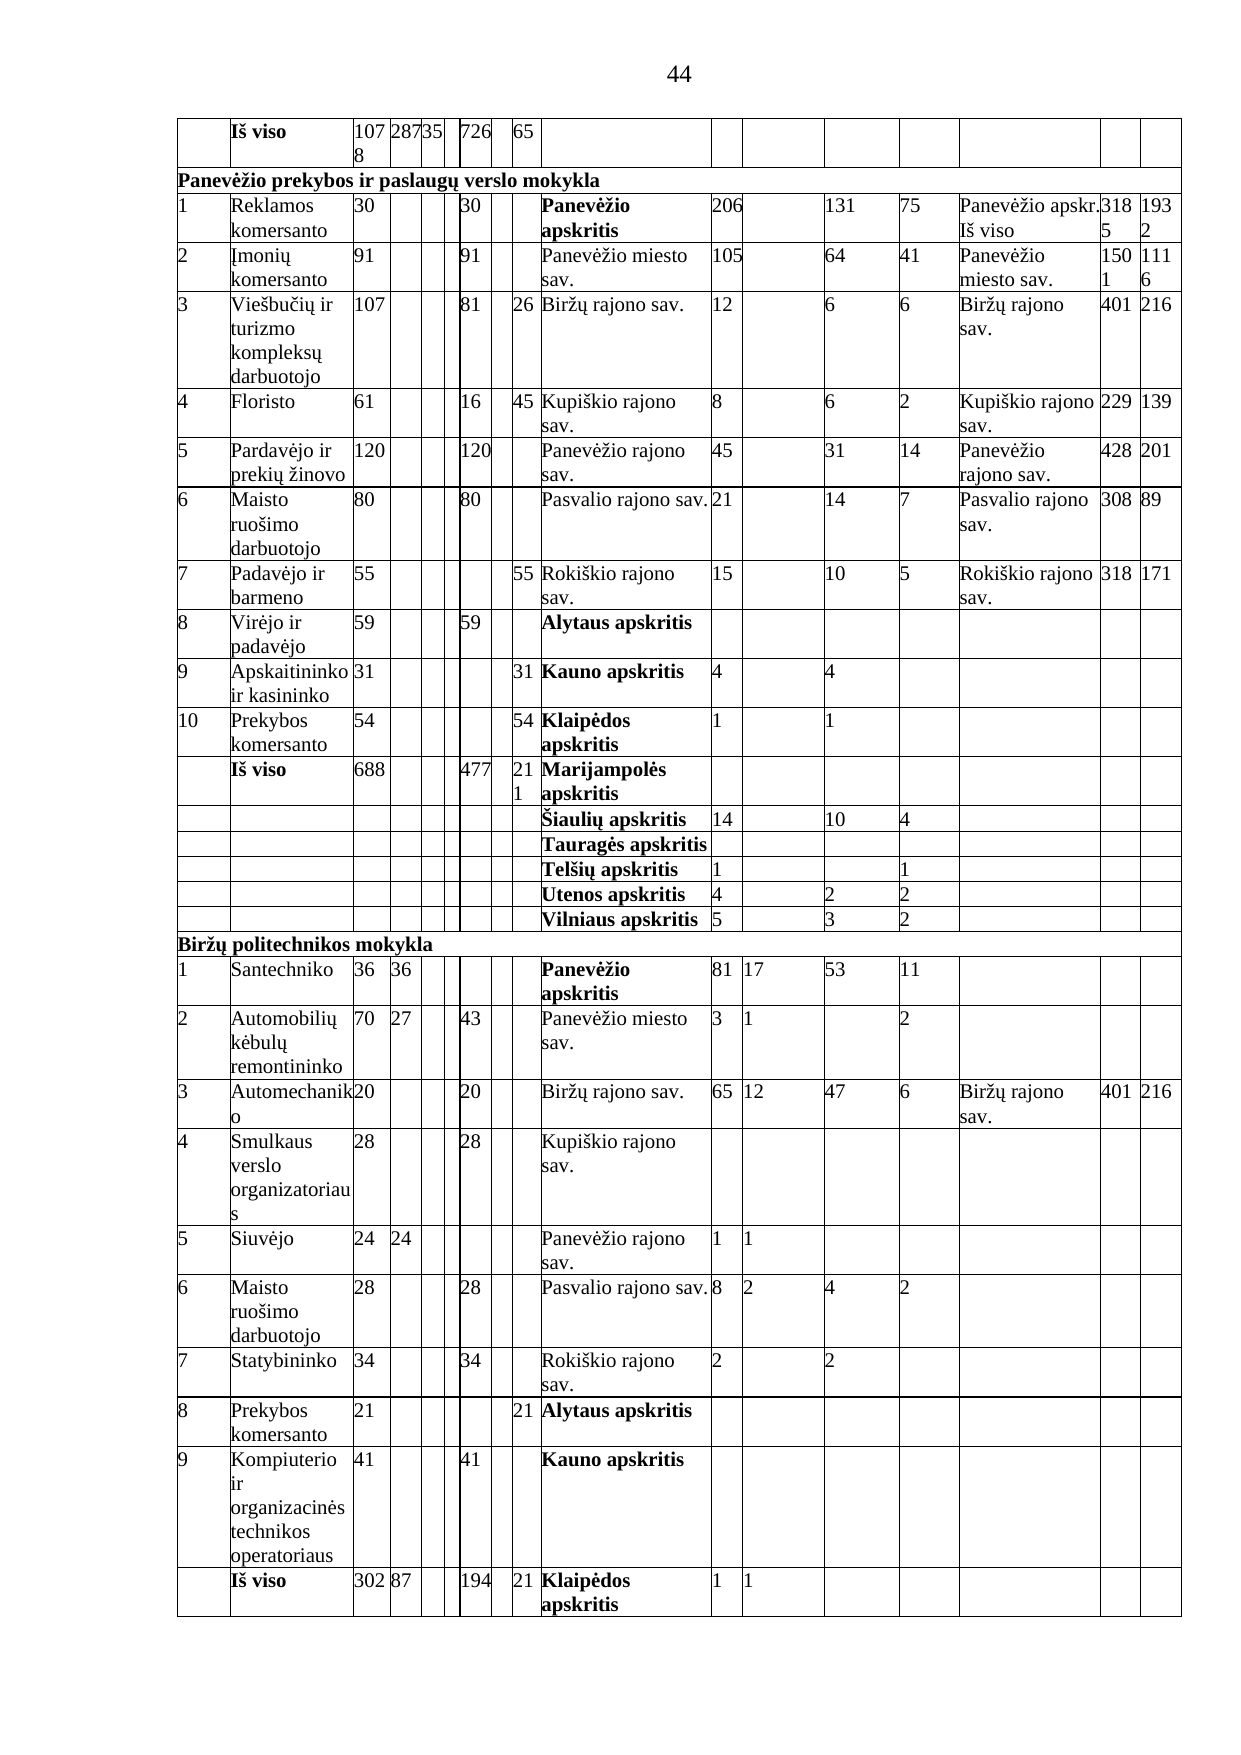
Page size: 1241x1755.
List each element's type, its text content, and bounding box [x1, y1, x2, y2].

table_cell 21 [712, 488, 742, 559]
table_cell [178, 757, 230, 805]
table_cell [231, 907, 353, 931]
table_cell [231, 882, 353, 906]
table_cell 20 [461, 1080, 491, 1128]
table_cell 41 [900, 243, 959, 291]
table_cell [1141, 659, 1181, 707]
table_cell 28 [354, 1275, 390, 1347]
table_cell [422, 292, 444, 388]
table_cell [231, 857, 353, 881]
table_cell [900, 708, 959, 756]
table_cell 70 [354, 1006, 390, 1078]
table_cell Klaipėdos apskritis [542, 1568, 711, 1616]
table_cell 139 [1141, 389, 1181, 437]
table_cell 1078 [354, 119, 390, 167]
table_cell 10 [825, 806, 899, 831]
table_cell [542, 119, 711, 167]
table_cell Floristo [231, 389, 353, 437]
table_cell [391, 659, 421, 707]
table_cell Biržų rajono sav. [960, 292, 1100, 388]
table_cell [960, 1275, 1100, 1347]
table_cell [391, 1080, 421, 1128]
table_cell [445, 857, 459, 881]
table_cell Alytaus apskritis [542, 1398, 711, 1446]
table_cell [391, 1398, 421, 1446]
table_cell 6 [825, 389, 899, 437]
table_cell 2 [900, 1275, 959, 1347]
table_cell [960, 610, 1100, 658]
table_cell [1141, 708, 1181, 756]
table_cell 35 [422, 119, 444, 167]
table_cell 6 [178, 1275, 230, 1347]
table_cell [445, 708, 459, 756]
table_cell 55 [513, 561, 541, 609]
table_cell [422, 1568, 444, 1616]
table_cell [712, 1398, 742, 1446]
table_cell 5 [178, 1226, 230, 1274]
table_cell [178, 806, 230, 831]
table_cell 10 [825, 561, 899, 609]
table_cell [445, 610, 459, 658]
table_cell 1 [178, 957, 230, 1005]
table_cell 201 [1141, 438, 1181, 486]
table_cell [1101, 1568, 1140, 1616]
table_cell [422, 832, 444, 856]
table_cell 1932 [1141, 194, 1181, 242]
table_cell 3185 [1101, 194, 1140, 242]
table_cell [492, 708, 512, 756]
table_cell 53 [825, 957, 899, 1005]
table_cell Kupiškio rajono sav. [542, 389, 711, 437]
table_cell Pardavėjo ir prekių žinovo [231, 438, 353, 486]
table_cell 8 [712, 1275, 742, 1347]
table_cell 1 [178, 194, 230, 242]
table_cell [492, 243, 512, 291]
table_cell [1141, 1398, 1181, 1446]
table_cell [391, 243, 421, 291]
table_cell 21 [513, 1398, 541, 1446]
table_cell [422, 610, 444, 658]
table_cell [422, 757, 444, 805]
table_cell 34 [461, 1348, 491, 1396]
table_cell Panevėžio miesto sav. [542, 243, 711, 291]
table_cell 1 [712, 1568, 742, 1616]
table_cell Panevėžio rajono sav. [960, 438, 1100, 486]
table_cell [445, 806, 459, 831]
table_cell [422, 488, 444, 559]
table_cell 2 [900, 907, 959, 931]
table_cell [825, 1398, 899, 1446]
table_cell [492, 806, 512, 831]
table_cell 2 [178, 243, 230, 291]
table_cell [422, 659, 444, 707]
table_cell 2 [743, 1275, 824, 1347]
table_cell 229 [1101, 389, 1140, 437]
table_cell [492, 194, 512, 242]
table_cell [513, 1006, 541, 1078]
table_cell [743, 708, 824, 756]
table_cell 5 [178, 438, 230, 486]
table_cell [712, 757, 742, 805]
table_cell 9 [178, 1447, 230, 1567]
table_cell [743, 194, 824, 242]
table_cell 17 [743, 957, 824, 1005]
table_cell [960, 806, 1100, 831]
table_cell [1101, 832, 1140, 856]
table_cell [422, 561, 444, 609]
table_cell [743, 438, 824, 486]
table_cell [1101, 659, 1140, 707]
table_cell 6 [825, 292, 899, 388]
table_cell [1141, 757, 1181, 805]
table_cell [461, 882, 491, 906]
table_cell [422, 194, 444, 242]
table_cell 14 [712, 806, 742, 831]
table_cell 688 [354, 757, 390, 805]
table_cell [231, 806, 353, 831]
table_cell [900, 757, 959, 805]
table_cell 401 [1101, 292, 1140, 388]
table_cell Statybininko [231, 1348, 353, 1396]
table_cell 12 [743, 1080, 824, 1128]
table_cell 8 [178, 610, 230, 658]
table_cell [391, 488, 421, 559]
table_cell 2 [178, 1006, 230, 1078]
table_cell 54 [354, 708, 390, 756]
table_cell 24 [354, 1226, 390, 1274]
table_cell [513, 1348, 541, 1396]
table_cell [513, 610, 541, 658]
table_cell [391, 389, 421, 437]
table_cell [1141, 1568, 1181, 1616]
table_cell [492, 1275, 512, 1347]
table_cell Kauno apskritis [542, 659, 711, 707]
table_cell 6 [900, 292, 959, 388]
table_cell [513, 488, 541, 559]
table_cell 1116 [1141, 243, 1181, 291]
table_cell [513, 806, 541, 831]
table_cell [960, 1568, 1100, 1616]
table_cell [1141, 1348, 1181, 1396]
table_cell Marijampolės apskritis [542, 757, 711, 805]
table_cell 75 [900, 194, 959, 242]
table_cell [422, 1447, 444, 1567]
table_cell 194 [461, 1568, 491, 1616]
table_cell 1 [743, 1568, 824, 1616]
table_cell 54 [513, 708, 541, 756]
table_cell [712, 1447, 742, 1567]
table_cell [960, 907, 1100, 931]
table_cell 14 [900, 438, 959, 486]
table_cell 26 [513, 292, 541, 388]
table_cell Maisto ruošimo darbuotojo [231, 488, 353, 559]
table_cell [825, 1226, 899, 1274]
table_cell [391, 882, 421, 906]
table_cell [492, 1129, 512, 1225]
table_cell Biržų politechnikos mokykla [178, 932, 1181, 956]
table_cell 6 [900, 1080, 959, 1128]
table_cell [513, 907, 541, 931]
table_cell [1141, 1129, 1181, 1225]
table_cell 726 [461, 119, 491, 167]
table_cell 31 [354, 659, 390, 707]
table_cell 2 [900, 882, 959, 906]
table_cell [492, 1447, 512, 1567]
table_cell 308 [1101, 488, 1140, 559]
table_cell [391, 561, 421, 609]
table_cell [743, 832, 824, 856]
table_cell [461, 957, 491, 1005]
table_cell 7 [178, 561, 230, 609]
table_cell [391, 832, 421, 856]
table_cell [461, 907, 491, 931]
table_cell Prekybos komersanto [231, 1398, 353, 1446]
table_cell 14 [825, 488, 899, 559]
table_cell 2 [712, 1348, 742, 1396]
table_cell [1141, 1006, 1181, 1078]
table_cell 3 [712, 1006, 742, 1078]
table_cell Padavėjo ir barmeno [231, 561, 353, 609]
table_cell [743, 1129, 824, 1225]
table_cell [391, 1129, 421, 1225]
table_cell [960, 1226, 1100, 1274]
table_cell [492, 292, 512, 388]
table_cell [422, 438, 444, 486]
table_cell [743, 119, 824, 167]
table_cell 20 [354, 1080, 390, 1128]
table_cell [445, 1398, 459, 1446]
table_cell 1501 [1101, 243, 1140, 291]
table_cell [825, 832, 899, 856]
table_cell 21 [513, 1568, 541, 1616]
table_cell [492, 438, 512, 486]
table_cell [743, 1398, 824, 1446]
table_cell 4 [712, 659, 742, 707]
table_cell [513, 1226, 541, 1274]
table_cell [743, 659, 824, 707]
table_cell 41 [461, 1447, 491, 1567]
table_cell [178, 119, 230, 167]
table_cell 4 [178, 389, 230, 437]
table_cell 1 [712, 708, 742, 756]
table_cell Tauragės apskritis [542, 832, 711, 856]
table_cell Siuvėjo [231, 1226, 353, 1274]
table_cell [422, 1129, 444, 1225]
table_cell 4 [825, 1275, 899, 1347]
table_cell [513, 1275, 541, 1347]
table_cell 120 [461, 438, 491, 486]
table_cell 105 [712, 243, 742, 291]
table_cell [960, 857, 1100, 881]
table_cell [492, 1006, 512, 1078]
table_cell [492, 907, 512, 931]
table_cell Biržų rajono sav. [542, 1080, 711, 1128]
table_cell 302 [354, 1568, 390, 1616]
table_cell [825, 857, 899, 881]
table_cell [178, 832, 230, 856]
table_cell Panevėžio miesto sav. [960, 243, 1100, 291]
table_cell [960, 1006, 1100, 1078]
table_cell [960, 832, 1100, 856]
table_cell [825, 1447, 899, 1567]
table_cell Pasvalio rajono sav. [542, 1275, 711, 1347]
table_cell [513, 1129, 541, 1225]
table_cell [492, 1080, 512, 1128]
table_cell 287 [391, 119, 421, 167]
table_cell [391, 1447, 421, 1567]
table_cell [461, 708, 491, 756]
table_cell [461, 1398, 491, 1446]
table_cell [445, 659, 459, 707]
table_cell [445, 292, 459, 388]
table_cell [1101, 857, 1140, 881]
table_cell [422, 882, 444, 906]
table_cell Rokiškio rajono sav. [542, 1348, 711, 1396]
table_cell Smulkaus verslo organizatoriaus [231, 1129, 353, 1225]
table_cell 64 [825, 243, 899, 291]
table_cell [492, 1568, 512, 1616]
table_cell 2 [900, 389, 959, 437]
table_cell Vilniaus apskritis [542, 907, 711, 931]
table_cell [422, 806, 444, 831]
table_cell [712, 1129, 742, 1225]
table_cell [178, 882, 230, 906]
table_cell [391, 610, 421, 658]
table_cell [1101, 708, 1140, 756]
table_cell 1 [712, 1226, 742, 1274]
table_cell [743, 389, 824, 437]
table_cell 428 [1101, 438, 1140, 486]
table_cell [1101, 1398, 1140, 1446]
table_cell 8 [178, 1398, 230, 1446]
table_cell [743, 757, 824, 805]
table_cell 401 [1101, 1080, 1140, 1128]
table_cell 211 [513, 757, 541, 805]
table_cell 4 [900, 806, 959, 831]
table_cell [422, 1398, 444, 1446]
table_cell [422, 907, 444, 931]
table_cell Klaipėdos apskritis [542, 708, 711, 756]
table_cell [960, 1447, 1100, 1567]
table_cell 10 [178, 708, 230, 756]
table_cell [1101, 1447, 1140, 1567]
table_cell 1 [900, 857, 959, 881]
table_cell 3 [825, 907, 899, 931]
table_cell [513, 194, 541, 242]
table_cell [354, 832, 390, 856]
table_cell [461, 1226, 491, 1274]
table_cell 45 [513, 389, 541, 437]
table_cell [825, 610, 899, 658]
table_cell [391, 194, 421, 242]
table_cell [825, 1129, 899, 1225]
table_cell Kompiuterio ir organizacinės technikos operatoriaus [231, 1447, 353, 1567]
table_cell [513, 1447, 541, 1567]
table_cell [1141, 1447, 1181, 1567]
table_cell 216 [1141, 292, 1181, 388]
table_cell [960, 708, 1100, 756]
table_cell 30 [354, 194, 390, 242]
table_cell [492, 1398, 512, 1446]
table_cell [1141, 119, 1181, 167]
table_cell [391, 857, 421, 881]
table_cell [445, 119, 459, 167]
table_cell [391, 907, 421, 931]
table_cell [900, 1129, 959, 1225]
table_cell [445, 243, 459, 291]
table_cell Iš viso [231, 757, 353, 805]
table_cell Virėjo ir padavėjo [231, 610, 353, 658]
table_cell [900, 1226, 959, 1274]
table_cell [391, 1348, 421, 1396]
table_cell [445, 1129, 459, 1225]
table_cell [743, 610, 824, 658]
table_cell [825, 1006, 899, 1078]
table_cell [960, 119, 1100, 167]
table_cell [825, 757, 899, 805]
table_cell 61 [354, 389, 390, 437]
table_cell Biržų rajono sav. [960, 1080, 1100, 1128]
table_cell Pasvalio rajono sav. [542, 488, 711, 559]
table_cell [445, 1568, 459, 1616]
table_cell [492, 488, 512, 559]
table_cell [492, 1348, 512, 1396]
table_cell 91 [461, 243, 491, 291]
table_cell [445, 957, 459, 1005]
table_cell [422, 243, 444, 291]
table_cell [1101, 119, 1140, 167]
table_cell [445, 1080, 459, 1128]
table_cell [422, 857, 444, 881]
table_cell [492, 857, 512, 881]
table_cell Reklamos komersanto [231, 194, 353, 242]
table_cell [391, 708, 421, 756]
table_cell Panevėžio miesto sav. [542, 1006, 711, 1078]
table_cell 120 [354, 438, 390, 486]
table_cell 1 [743, 1226, 824, 1274]
table_cell [900, 1398, 959, 1446]
table_cell 3 [178, 1080, 230, 1128]
table_cell [178, 857, 230, 881]
table_cell [1101, 1275, 1140, 1347]
table_cell 9 [178, 659, 230, 707]
table_cell [422, 957, 444, 1005]
table_cell 318 [1101, 561, 1140, 609]
table_cell 47 [825, 1080, 899, 1128]
table_cell 55 [354, 561, 390, 609]
table_cell 2 [900, 1006, 959, 1078]
table_cell 41 [354, 1447, 390, 1567]
table_cell 80 [354, 488, 390, 559]
table_cell 28 [354, 1129, 390, 1225]
table_cell [445, 389, 459, 437]
table_cell [513, 438, 541, 486]
table_cell [960, 1129, 1100, 1225]
table_cell 5 [900, 561, 959, 609]
table_cell [492, 610, 512, 658]
table_cell Utenos apskritis [542, 882, 711, 906]
table_cell 171 [1141, 561, 1181, 609]
table_cell [422, 1226, 444, 1274]
table_cell 4 [712, 882, 742, 906]
table_cell [1141, 857, 1181, 881]
table_cell 43 [461, 1006, 491, 1078]
table_cell [178, 1568, 230, 1616]
table_cell 4 [178, 1129, 230, 1225]
table_cell [1141, 1226, 1181, 1274]
table_cell [743, 243, 824, 291]
table_cell [422, 1006, 444, 1078]
table_cell 89 [1141, 488, 1181, 559]
table_cell [391, 806, 421, 831]
table_cell 59 [461, 610, 491, 658]
table_cell [1141, 610, 1181, 658]
table_cell [422, 1080, 444, 1128]
table_cell Iš viso [231, 119, 353, 167]
table_cell [492, 561, 512, 609]
table_cell Panevėžio rajono sav. [542, 1226, 711, 1274]
table_cell [391, 757, 421, 805]
table_cell [1101, 757, 1140, 805]
table_cell [900, 119, 959, 167]
table_cell [1101, 610, 1140, 658]
table_cell Rokiškio rajono sav. [960, 561, 1100, 609]
table_cell Panevėžio apskritis [542, 194, 711, 242]
table_cell [445, 832, 459, 856]
table_cell [445, 561, 459, 609]
table_cell [743, 806, 824, 831]
table_cell 87 [391, 1568, 421, 1616]
table_cell [354, 857, 390, 881]
table_cell [422, 1348, 444, 1396]
table_cell 107 [354, 292, 390, 388]
table_cell [391, 1275, 421, 1347]
table_cell Viešbučių ir turizmo kompleksų darbuotojo [231, 292, 353, 388]
table_cell [1101, 1006, 1140, 1078]
table_cell [743, 561, 824, 609]
table_cell 36 [391, 957, 421, 1005]
table_cell [743, 907, 824, 931]
table_cell Panevėžio rajono sav. [542, 438, 711, 486]
table_cell [900, 1568, 959, 1616]
table_cell [712, 832, 742, 856]
table_cell 7 [178, 1348, 230, 1396]
table_cell 1 [743, 1006, 824, 1078]
table_cell [1141, 907, 1181, 931]
table_cell [445, 1226, 459, 1274]
table_cell 1 [712, 857, 742, 881]
table_cell Biržų rajono sav. [542, 292, 711, 388]
table_cell [1101, 907, 1140, 931]
table_cell [1141, 882, 1181, 906]
table_cell [513, 832, 541, 856]
table_cell [354, 882, 390, 906]
table_cell 28 [461, 1275, 491, 1347]
table_cell 131 [825, 194, 899, 242]
table_cell Iš viso [231, 1568, 353, 1616]
table_cell [712, 610, 742, 658]
table_cell 91 [354, 243, 390, 291]
table_cell Rokiškio rajono sav. [542, 561, 711, 609]
table_cell 5 [712, 907, 742, 931]
table_cell Maisto ruošimo darbuotojo [231, 1275, 353, 1347]
table_cell 2 [825, 882, 899, 906]
table_cell 3 [178, 292, 230, 388]
table_cell 4 [825, 659, 899, 707]
table_cell [492, 957, 512, 1005]
table_cell 59 [354, 610, 390, 658]
table_cell [354, 806, 390, 831]
table_cell Santechniko [231, 957, 353, 1005]
table_cell [960, 659, 1100, 707]
table_cell [1141, 957, 1181, 1005]
table_cell [461, 857, 491, 881]
table_cell 80 [461, 488, 491, 559]
table_cell [391, 438, 421, 486]
table_cell 65 [513, 119, 541, 167]
table_cell [960, 757, 1100, 805]
table_cell [354, 907, 390, 931]
table_cell [445, 438, 459, 486]
table_cell [1141, 806, 1181, 831]
table_cell Įmonių komersanto [231, 243, 353, 291]
table_cell 7 [900, 488, 959, 559]
table_cell 8 [712, 389, 742, 437]
table_cell 21 [354, 1398, 390, 1446]
table_cell [445, 907, 459, 931]
table_cell [743, 882, 824, 906]
table_cell 81 [712, 957, 742, 1005]
table_cell 216 [1141, 1080, 1181, 1128]
table_cell [825, 1568, 899, 1616]
table_cell Prekybos komersanto [231, 708, 353, 756]
table_cell Panevėžio prekybos ir paslaugų verslo mokykla [178, 168, 1181, 192]
table_cell 6 [178, 488, 230, 559]
table_cell 206 [712, 194, 742, 242]
table_cell Šiaulių apskritis [542, 806, 711, 831]
table_cell [461, 806, 491, 831]
table_cell [513, 243, 541, 291]
table_cell [513, 857, 541, 881]
table_cell [391, 292, 421, 388]
table_cell 15 [712, 561, 742, 609]
table_cell Automobilių kėbulų remontininko [231, 1006, 353, 1078]
table_cell [492, 1226, 512, 1274]
table_cell [1141, 832, 1181, 856]
table_cell 36 [354, 957, 390, 1005]
table_cell [743, 292, 824, 388]
table_cell [445, 488, 459, 559]
table_cell [1101, 1348, 1140, 1396]
table_cell Panevėžio apskr. Iš viso [960, 194, 1100, 242]
table_cell [960, 882, 1100, 906]
table_cell [445, 882, 459, 906]
table_cell [492, 389, 512, 437]
table_cell [422, 708, 444, 756]
table_cell [1101, 957, 1140, 1005]
table_cell [900, 832, 959, 856]
table_cell 27 [391, 1006, 421, 1078]
table_cell [513, 882, 541, 906]
table_cell [492, 757, 512, 805]
table_cell [513, 957, 541, 1005]
table_cell Telšių apskritis [542, 857, 711, 881]
table_cell [960, 957, 1100, 1005]
table_cell 24 [391, 1226, 421, 1274]
table_cell 1 [825, 708, 899, 756]
table_cell [960, 1348, 1100, 1396]
table_cell Panevėžio apskritis [542, 957, 711, 1005]
table_cell Apskaitininko ir kasininko [231, 659, 353, 707]
table_cell [900, 1447, 959, 1567]
table_cell [743, 857, 824, 881]
table_cell Kupiškio rajono sav. [542, 1129, 711, 1225]
table_cell Automechaniko [231, 1080, 353, 1128]
table_cell [900, 659, 959, 707]
table_cell 30 [461, 194, 491, 242]
table_cell 65 [712, 1080, 742, 1128]
table_cell [178, 907, 230, 931]
table_cell Alytaus apskritis [542, 610, 711, 658]
table_cell [231, 832, 353, 856]
table_cell 11 [900, 957, 959, 1005]
table_cell 12 [712, 292, 742, 388]
table_cell [825, 119, 899, 167]
table_cell [461, 561, 491, 609]
table_cell 45 [712, 438, 742, 486]
table_cell 28 [461, 1129, 491, 1225]
table_cell [492, 882, 512, 906]
table_cell [445, 194, 459, 242]
table_cell [712, 119, 742, 167]
table_cell [461, 832, 491, 856]
table_cell [1101, 882, 1140, 906]
table_cell [445, 1348, 459, 1396]
table_cell 16 [461, 389, 491, 437]
table_cell [445, 757, 459, 805]
table_cell [1101, 1129, 1140, 1225]
table_cell [1101, 1226, 1140, 1274]
table_cell [492, 659, 512, 707]
table_cell Kauno apskritis [542, 1447, 711, 1567]
table_cell [492, 119, 512, 167]
table_cell [743, 1447, 824, 1567]
table_cell [900, 1348, 959, 1396]
table_cell [445, 1447, 459, 1567]
table_cell 31 [825, 438, 899, 486]
table_cell [422, 1275, 444, 1347]
table_cell [743, 1348, 824, 1396]
table_cell Pasvalio rajono sav. [960, 488, 1100, 559]
table_cell [492, 832, 512, 856]
table_cell [445, 1275, 459, 1347]
table_cell Kupiškio rajono sav. [960, 389, 1100, 437]
table_cell [960, 1398, 1100, 1446]
table_cell [422, 389, 444, 437]
table_cell 31 [513, 659, 541, 707]
table_cell [1141, 1275, 1181, 1347]
table_cell [1101, 806, 1140, 831]
table_cell [513, 1080, 541, 1128]
table_cell [900, 610, 959, 658]
table_cell 2 [825, 1348, 899, 1396]
table_cell [461, 659, 491, 707]
table_cell [445, 1006, 459, 1078]
table_cell 477 [461, 757, 491, 805]
table_cell [743, 488, 824, 559]
table_cell 81 [461, 292, 491, 388]
table_cell 34 [354, 1348, 390, 1396]
